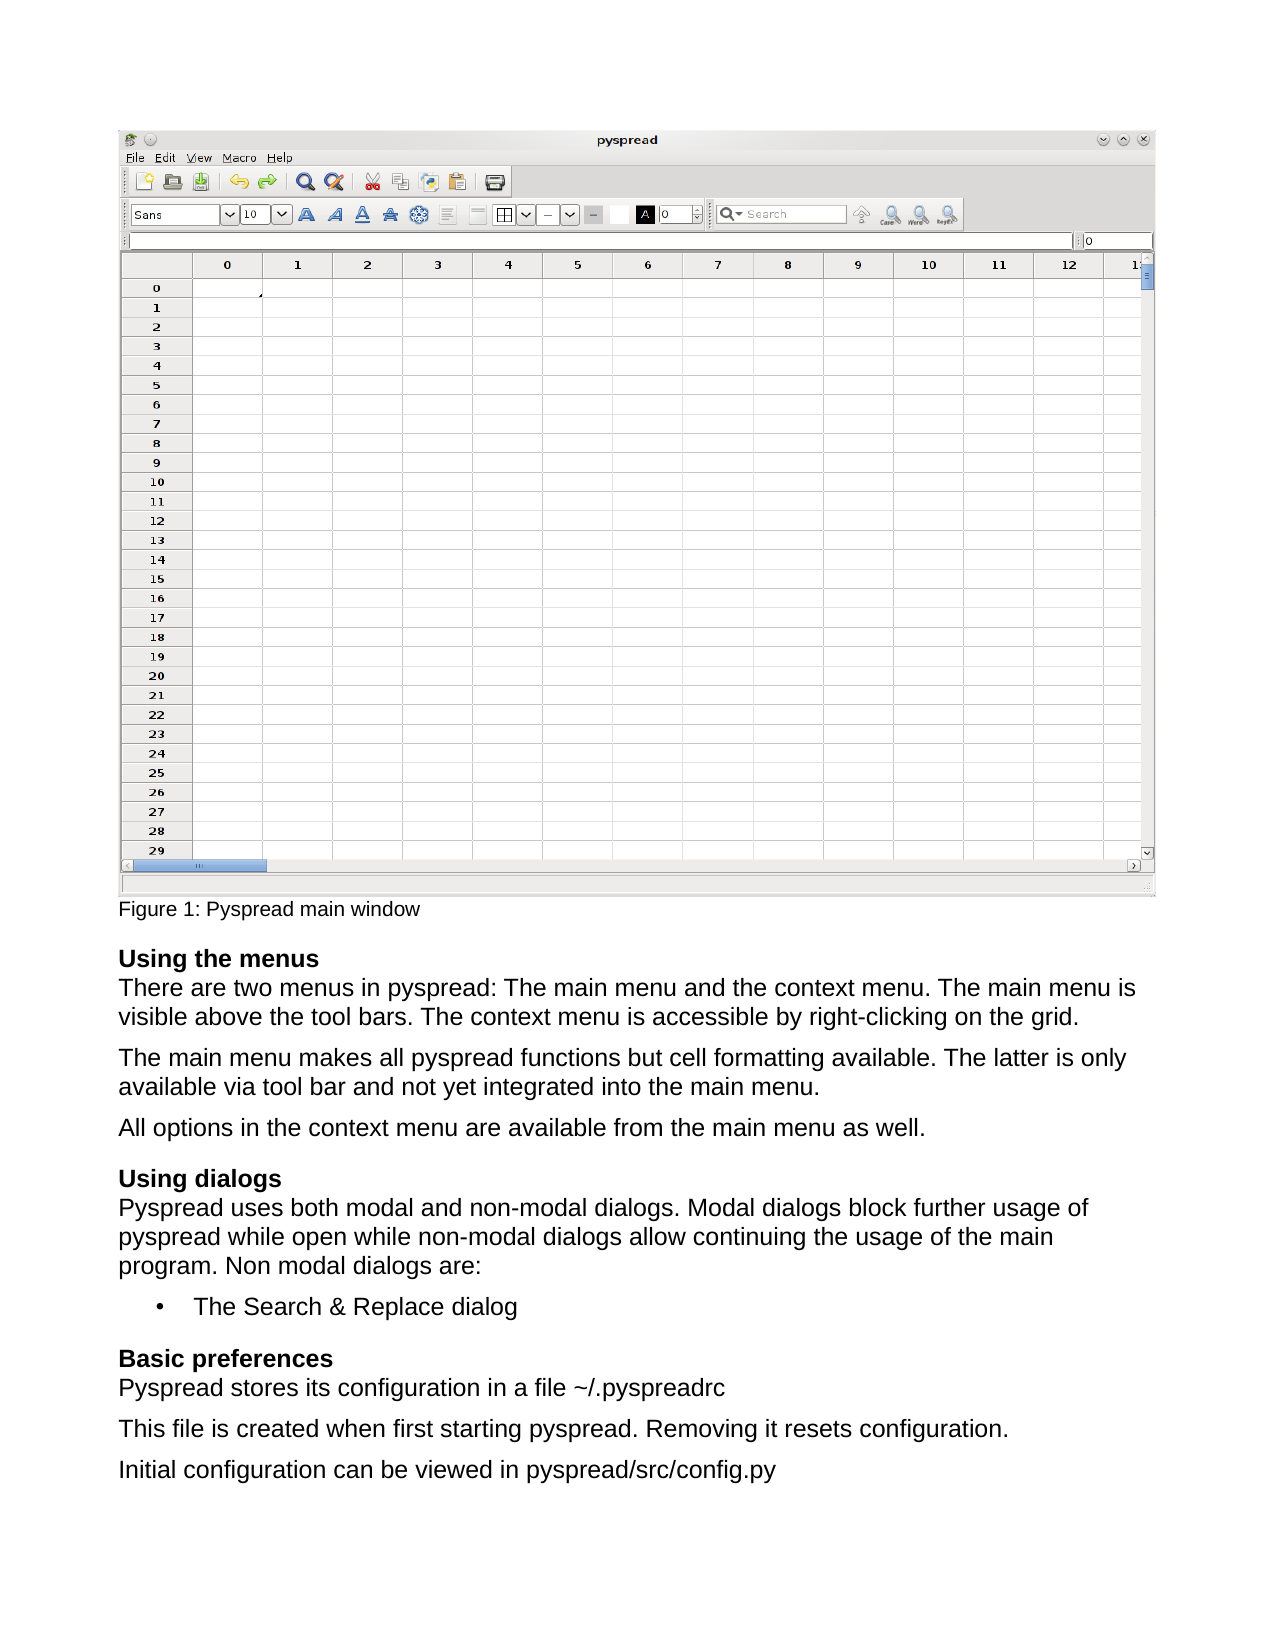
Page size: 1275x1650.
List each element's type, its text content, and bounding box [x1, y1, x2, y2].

list The Search & Replace dialog [156, 1292, 1157, 1321]
subtitle Using the menus [118, 944, 1157, 973]
subtitle Using dialogs [118, 1164, 1157, 1193]
text There are two menus in pyspread: The main menu and the context menu. The main menu is visible above the tool bars. The context menu is accessible by right-clicking on the grid. [118, 973, 1157, 1030]
subtitle Basic preferences [118, 1344, 1157, 1373]
text Pyspread uses both modal and non-modal dialogs. Modal dialogs block further usage of pyspread while open while non-modal dialogs allow continuing the usage of the main program. Non modal dialogs are: [118, 1193, 1157, 1279]
text The main menu makes all pyspread functions but cell formatting available. The latter is only available via tool bar and not yet integrated into the main menu. [118, 1043, 1157, 1100]
text Initial configuration can be viewed in pyspread/src/config.py [118, 1455, 1157, 1484]
text Pyspread stores its configuration in a file ~/.pyspreadrc [118, 1373, 1157, 1401]
picture [118, 130, 1156, 897]
text Figure 1: Pyspread main window [118, 897, 904, 921]
text All options in the context menu are available from the main menu as well. [118, 1113, 1157, 1141]
text This file is created when first starting pyspread. Removing it resets configuration. [118, 1414, 1157, 1443]
